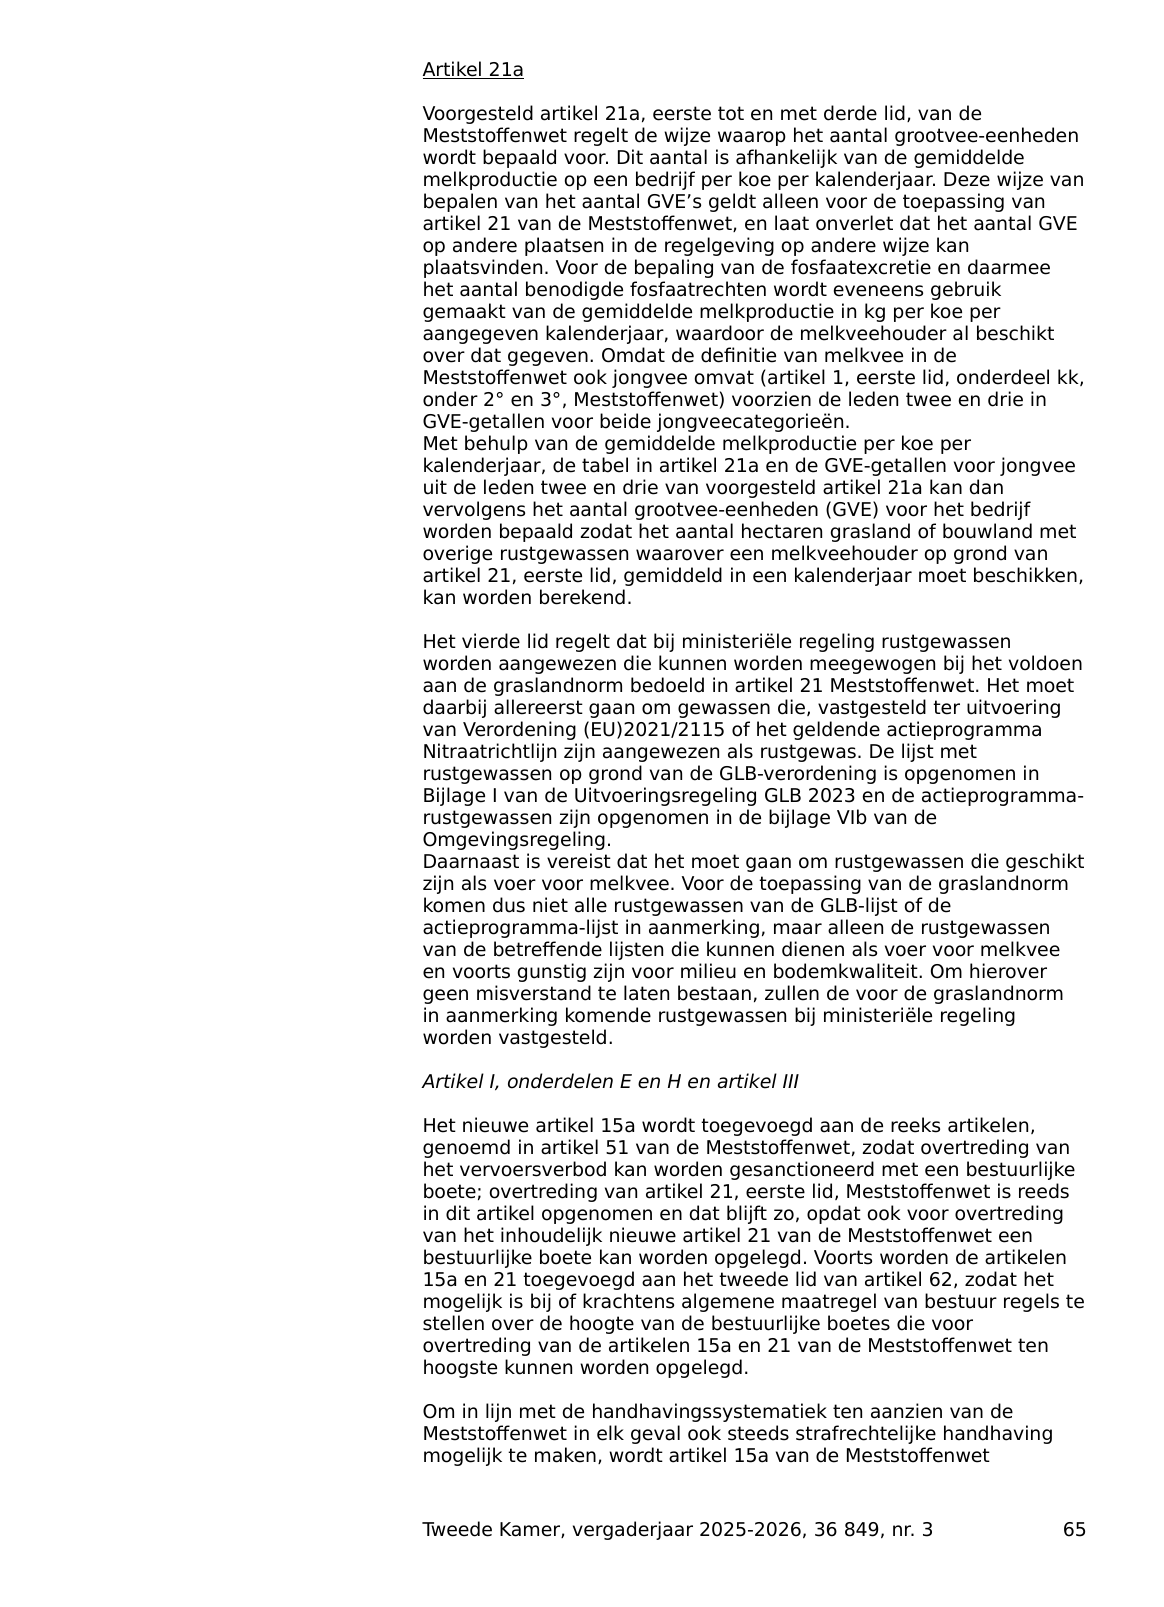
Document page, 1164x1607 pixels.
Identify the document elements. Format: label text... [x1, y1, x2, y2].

text Het vierde lid regelt dat bij ministeriële regeling rustgewassen worden aangewezen die kunnen worden meegewogen bij het voldoen aan de graslandnorm bedoeld in artikel 21 Meststoffenwet. Het moet daarbij allereerst gaan om gewassen die, vastgesteld ter uitvoering van Verordening (EU)2021/2115 of het geldende actieprogramma Nitraatrichtlijn zijn aangewezen als rustgewas. De lijst met rustgewassen op grond van de GLB-verordening is opgenomen in Bijlage I van de Uitvoeringsregeling GLB 2023 en de actieprogramma-rustgewassen zijn opgenomen in de bijlage VIb van de Omgevingsregeling. [422, 631, 1087, 851]
text Voorgesteld artikel 21a, eerste tot en met derde lid, van de Meststoffenwet regelt de wijze waarop het aantal grootvee-eenheden wordt bepaald voor. Dit aantal is afhankelijk van de gemiddelde melkproductie op een bedrijf per koe per kalenderjaar. Deze wijze van bepalen van het aantal GVE’s geldt alleen voor de toepassing van artikel 21 van de Meststoffenwet, en laat onverlet dat het aantal GVE op andere plaatsen in de regelgeving op andere wijze kan plaatsvinden. Voor de bepaling van de fosfaatexcretie en daarmee het aantal benodigde fosfaatrechten wordt eveneens gebruik gemaakt van de gemiddelde melkproductie in kg per koe per aangegeven kalenderjaar, waardoor de melkveehouder al beschikt over dat gegeven. Omdat de definitie van melkvee in de Meststoffenwet ook jongvee omvat (artikel 1, eerste lid, onderdeel kk, onder 2° en 3°, Meststoffenwet) voorzien de leden twee en drie in GVE-getallen voor beide jongveecategorieën. [422, 103, 1087, 433]
text Daarnaast is vereist dat het moet gaan om rustgewassen die geschikt zijn als voer voor melkvee. Voor de toepassing van de graslandnorm komen dus niet alle rustgewassen van de GLB-lijst of de actieprogramma-lijst in aanmerking, maar alleen de rustgewassen van de betreffende lijsten die kunnen dienen als voer voor melkvee en voorts gunstig zijn voor milieu en bodemkwaliteit. Om hierover geen misverstand te laten bestaan, zullen de voor de graslandnorm in aanmerking komende rustgewassen bij ministeriële regeling worden vastgesteld. [422, 851, 1087, 1048]
text Het nieuwe artikel 15a wordt toegevoegd aan de reeks artikelen, genoemd in artikel 51 van de Meststoffenwet, zodat overtreding van het vervoersverbod kan worden gesanctioneerd met een bestuurlijke boete; overtreding van artikel 21, eerste lid, Meststoffenwet is reeds in dit artikel opgenomen en dat blijft zo, opdat ook voor overtreding van het inhoudelijk nieuwe artikel 21 van de Meststoffenwet een bestuurlijke boete kan worden opgelegd. Voorts worden de artikelen 15a en 21 toegevoegd aan het tweede lid van artikel 62, zodat het mogelijk is bij of krachtens algemene maatregel van bestuur regels te stellen over de hoogte van de bestuurlijke boetes die voor overtreding van de artikelen 15a en 21 van de Meststoffenwet ten hoogste kunnen worden opgelegd. [422, 1115, 1087, 1379]
subtitle Artikel I, onderdelen E en H en artikel III [422, 1071, 1087, 1093]
text Om in lijn met de handhavingssystematiek ten aanzien van de Meststoffenwet in elk geval ook steeds strafrechtelijke handhaving mogelijk te maken, wordt artikel 15a van de Meststoffenwet [422, 1401, 1087, 1467]
text Met behulp van de gemiddelde melkproductie per koe per kalenderjaar, de tabel in artikel 21a en de GVE-getallen voor jongvee uit de leden twee en drie van voorgesteld artikel 21a kan dan vervolgens het aantal grootvee-eenheden (GVE) voor het bedrijf worden bepaald zodat het aantal hectaren grasland of bouwland met overige rustgewassen waarover een melkveehouder op grond van artikel 21, eerste lid, gemiddeld in een kalenderjaar moet beschikken, kan worden berekend. [422, 433, 1087, 609]
subtitle Artikel 21a [422, 59, 1087, 81]
